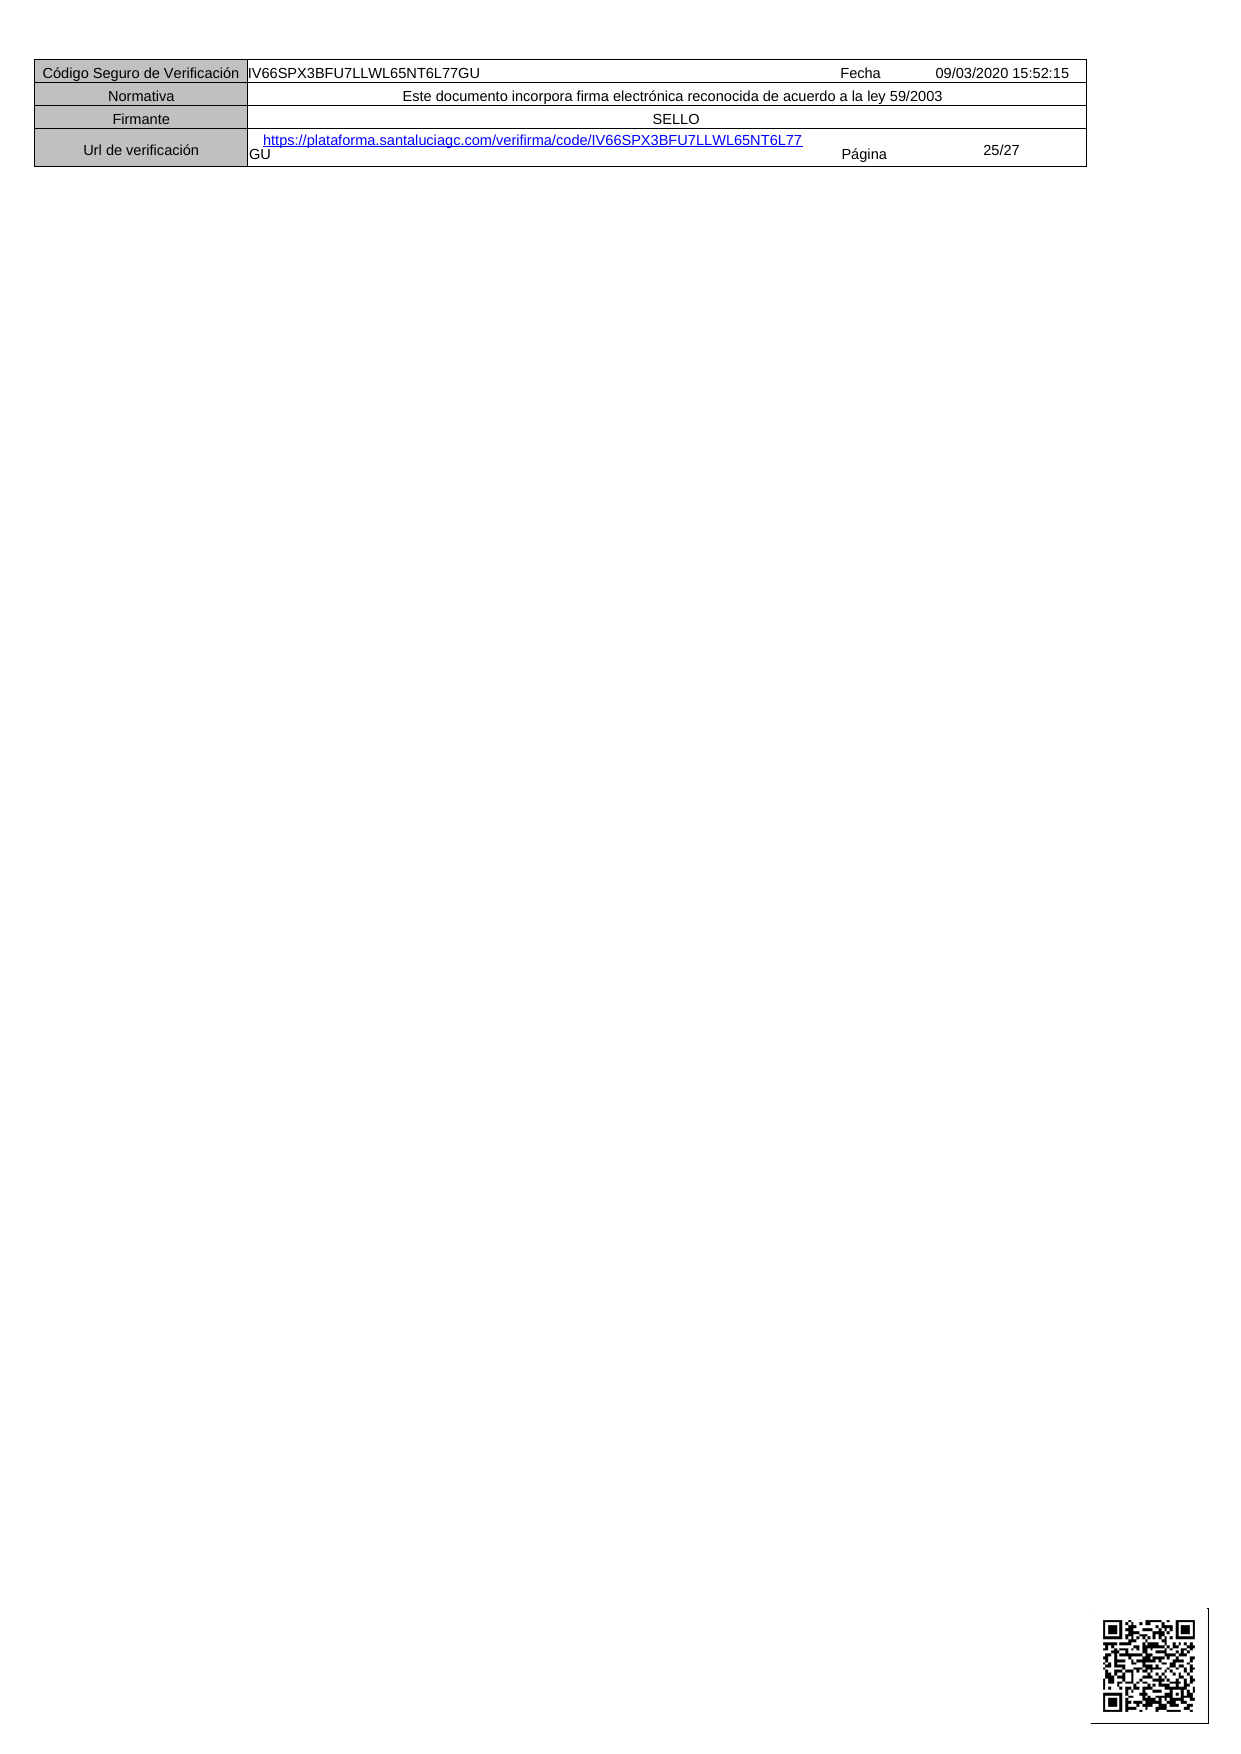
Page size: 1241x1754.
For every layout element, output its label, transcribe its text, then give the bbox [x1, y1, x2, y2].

table_cell Normativa [35, 83, 247, 105]
table_cell Este documento incorpora firma electrónica reconocida de acuerdo a la ley 59/2003 [248, 83, 960, 105]
table_cell 25/27 [960, 129, 1086, 166]
table_header Código Seguro de Verificación [35, 60, 247, 82]
table_cell https://plataforma.santaluciagc.com/verifirma/code/IV66SPX3BFU7LLWL65NT6L77 GU Página [248, 129, 960, 166]
table_cell SELLO [248, 106, 960, 128]
table_cell [960, 83, 1086, 105]
table_cell [960, 106, 1086, 128]
table_cell Url de verificación [35, 129, 247, 166]
picture [1090, 1608, 1209, 1724]
table_cell Firmante [35, 106, 247, 128]
table_header IV66SPX3BFU7LLWL65NT6L77GU Fecha 09/03/2020 15:52:15 [248, 60, 1086, 82]
